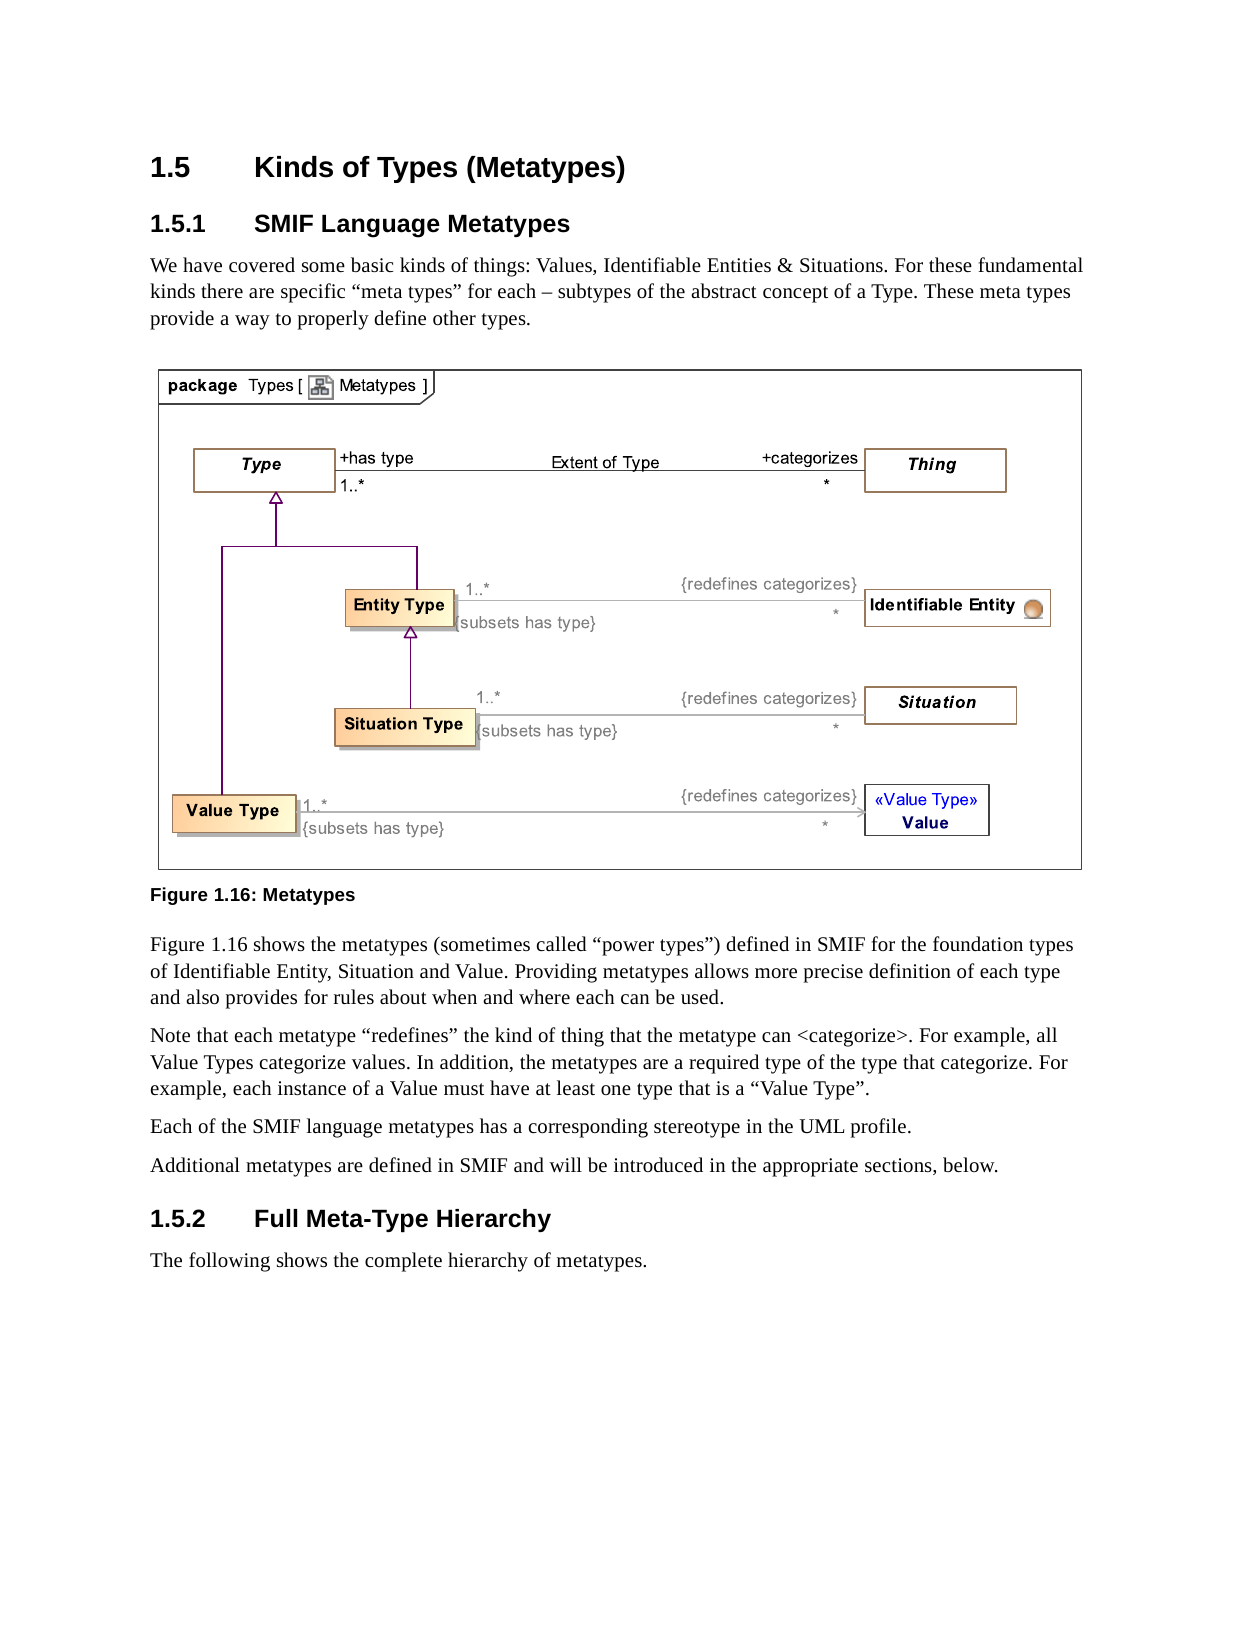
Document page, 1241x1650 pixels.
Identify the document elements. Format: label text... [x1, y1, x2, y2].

subtitle Full Meta-Type Hierarchy [150, 1204, 1090, 1233]
subtitle SMIF Language Metatypes [150, 209, 1090, 238]
text Additional metatypes are defined in SMIF and will be introduced in the appropriate sections, below. [150, 1152, 1090, 1177]
text [150, 344, 1090, 362]
text The following shows the complete hierarchy of metatypes. [150, 1248, 1090, 1272]
text Figure 1.16 shows the metatypes (sometimes called “power types”) defined in SMIF for the foundation types of Identifiable Entity, Situation and Value. Providing metatypes allows more precise definition of each type and also provides for rules about when and where each can be used. [150, 906, 1090, 1009]
text Note that each metatype “redefines” the kind of thing that the metatype can <categorize>. For example, all Value Types categorize values. In addition, the metatypes are a required type of the type that categorize. For example, each instance of a Value must have at least one type that is a “Value Type”. [150, 1023, 1090, 1100]
text Each of the SMIF language metatypes has a corresponding stereotype in the UML profile. [150, 1114, 1090, 1138]
subtitle Kinds of Types (Metatypes) [150, 150, 1090, 183]
text We have covered some basic kinds of things: Values, Identifiable Entities & Situations. For these fundamental kinds there are specific “meta types” for each – subtypes of the abstract concept of a Type. These meta types provide a way to properly define other types. [150, 253, 1090, 329]
text Figure 1.16: Metatypes [150, 878, 1090, 906]
